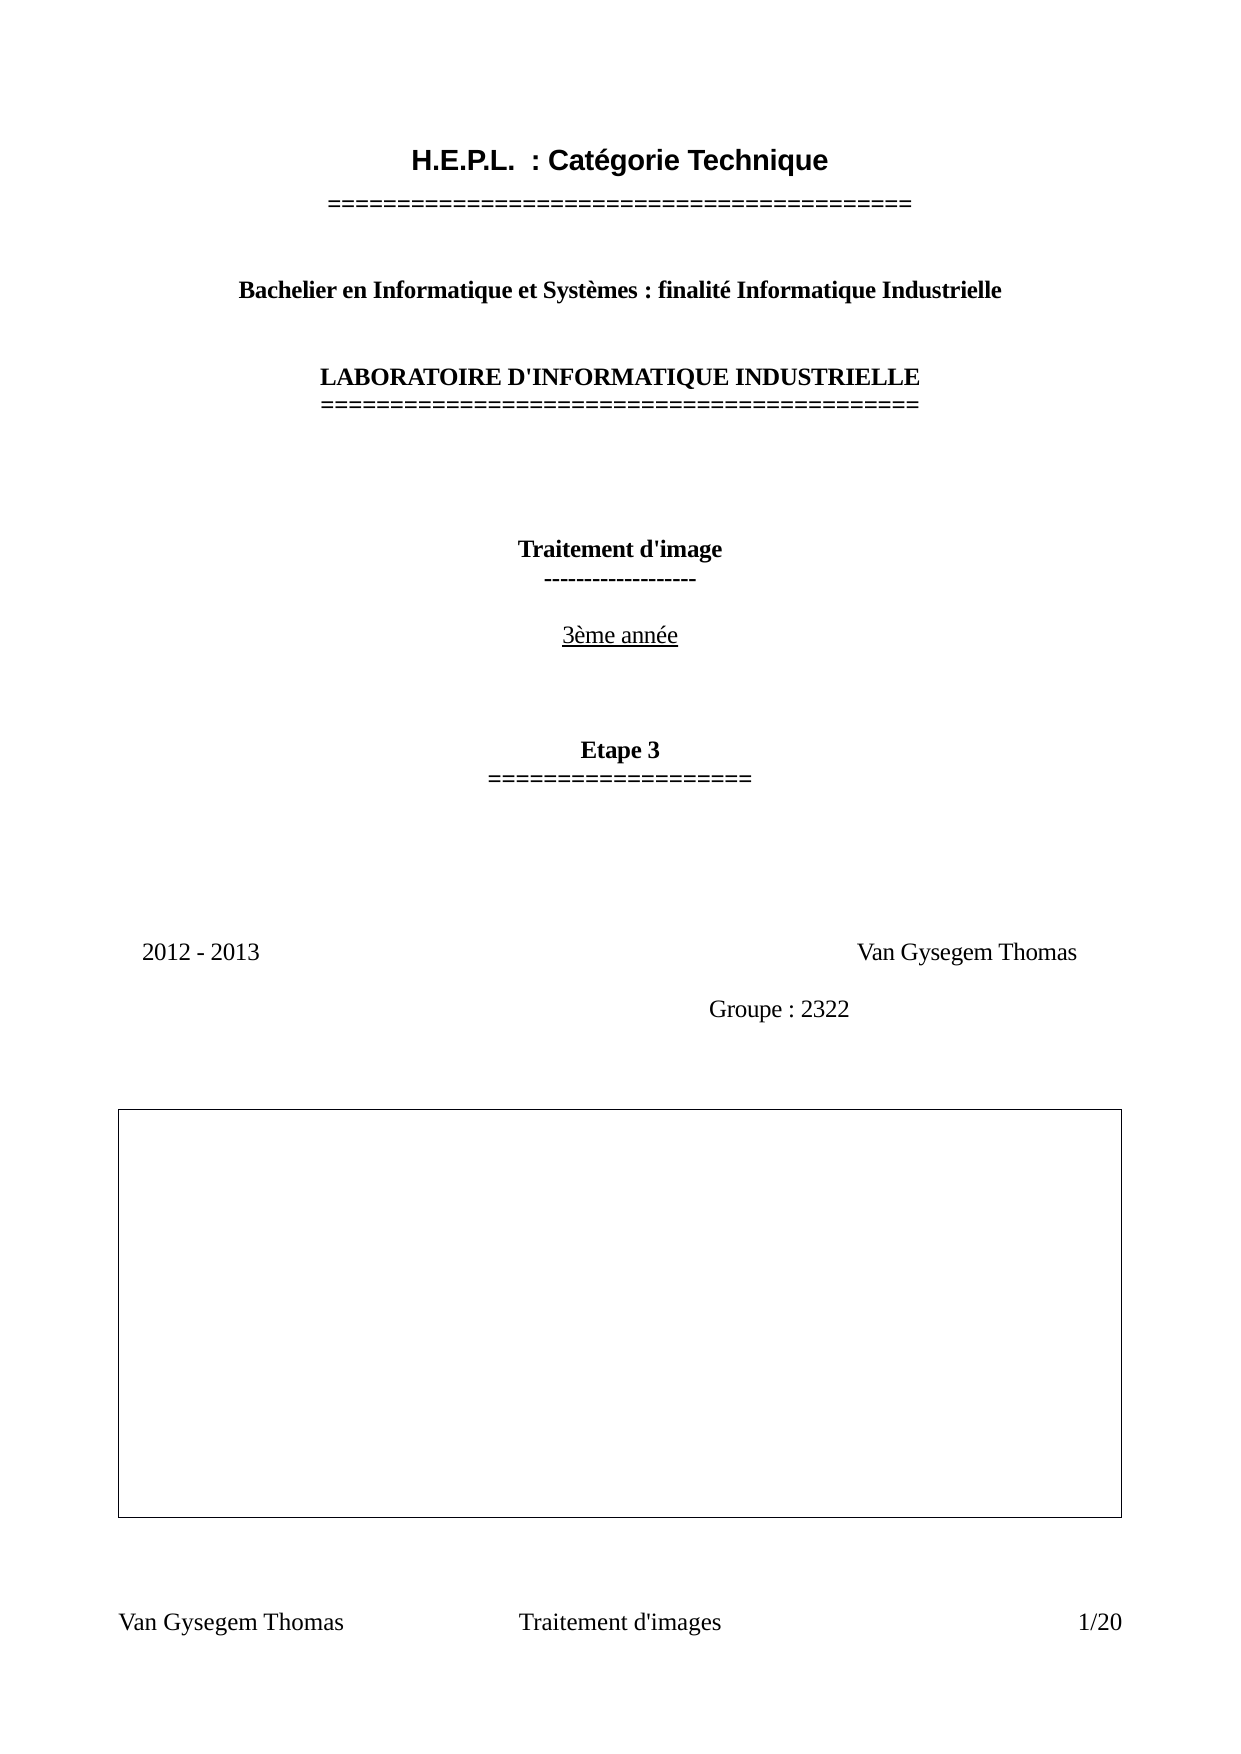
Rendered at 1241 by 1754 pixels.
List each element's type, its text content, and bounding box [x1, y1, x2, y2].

text Groupe : 2322 [118, 994, 1122, 1023]
text ========================================== [118, 189, 1122, 218]
text =========================================== [118, 390, 1122, 419]
text =================== [118, 764, 1122, 793]
text 3ème année [118, 620, 1122, 649]
text ------------------- [118, 563, 1122, 592]
subtitle H.E.P.L. : Catégorie Technique [118, 143, 1122, 177]
text Traitement d'image [118, 534, 1122, 563]
text Bachelier en Informatique et Systèmes : finalité Informatique Industrielle [118, 275, 1122, 304]
text 2012 - 2013 Van Gysegem Thomas [118, 937, 1122, 965]
text Etape 3 [118, 735, 1122, 764]
text LABORATOIRE D'INFORMATIQUE INDUSTRIELLE [118, 362, 1122, 390]
